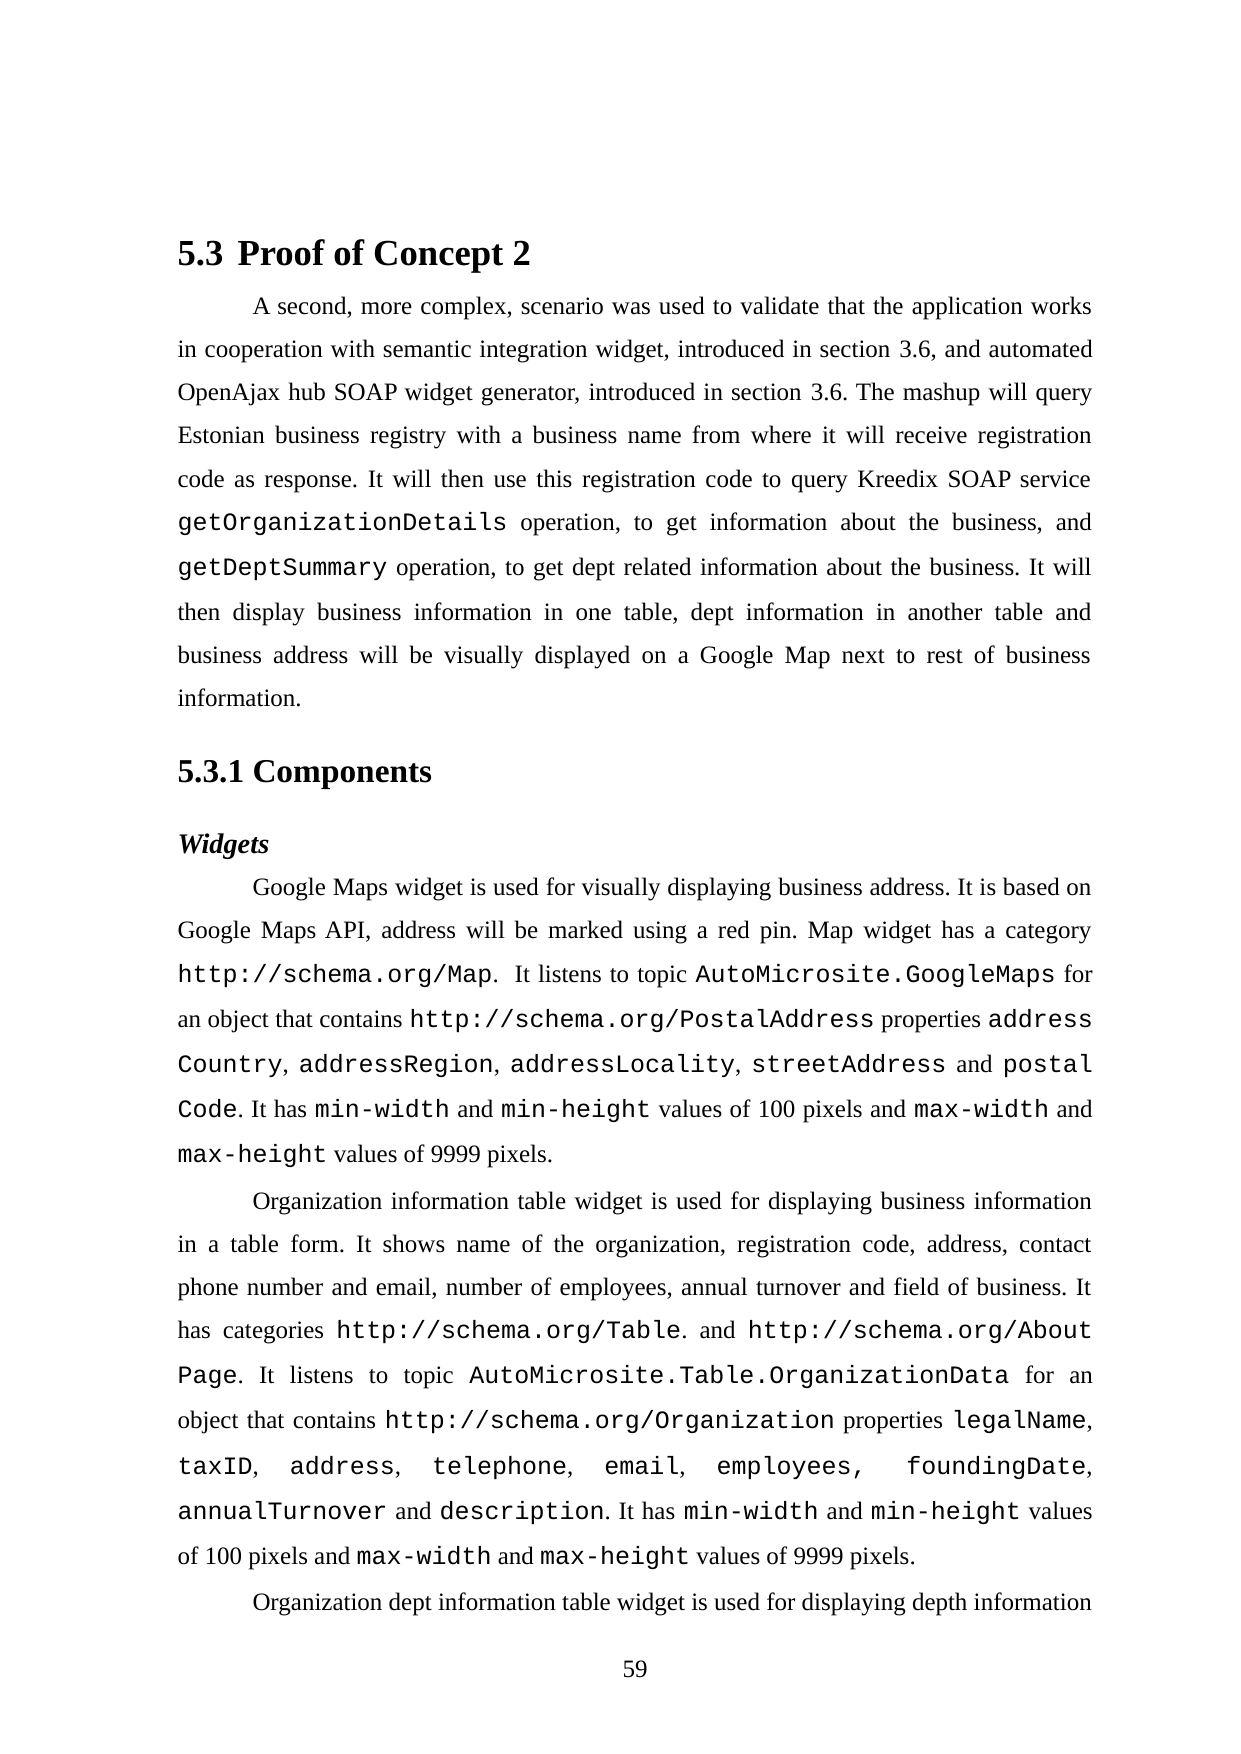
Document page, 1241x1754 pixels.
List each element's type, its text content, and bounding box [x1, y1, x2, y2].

subtitle Components [177, 752, 1093, 790]
subtitle Proof of Concept 2 [177, 231, 1093, 273]
text Organization dept information table widget is used for displaying depth information [177, 1587, 1093, 1616]
subtitle Widgets [177, 827, 1093, 860]
text Organization information table widget is used for displaying business information in a table form. It shows name of the organization, registration code, address, contact phone number and email, number of employees, annual turnover and field of business. It has categories http://schema.org/Table. and http://schema.org/About Page. It listens to topic AutoMicrosite.Table.OrganizationData for an object that contains http://schema.org/Organization properties legalName, taxID, address, telephone, email, employees, foundingDate, annualTurnover and description. It has min-width and min-height values of 100 pixels and max-width and max-height values of 9999 pixels. [177, 1186, 1093, 1572]
text Google Maps widget is used for visually displaying business address. It is based on Google Maps API, address will be marked using a red pin. Map widget has a category http://schema.org/Map. It listens to topic AutoMicrosite.GoogleMaps for an object that contains http://schema.org/PostalAddress properties address Country, addressRegion, addressLocality, streetAddress and postal Code. It has min-width and min-height values of 100 pixels and max-width and max-height values of 9999 pixels. [177, 872, 1093, 1170]
text A second, more complex, scenario was used to validate that the application works in cooperation with semantic integration widget, introduced in section 3.6, and automated OpenAjax hub SOAP widget generator, introduced in section 3.6. The mashup will query Estonian business registry with a business name from where it will receive registration code as response. It will then use this registration code to query Kreedix SOAP service getOrganizationDetails operation, to get information about the business, and getDeptSummary operation, to get dept related information about the business. It will then display business information in one table, dept information in another table and business address will be visually displayed on a Google Map next to rest of business information. [177, 291, 1093, 712]
